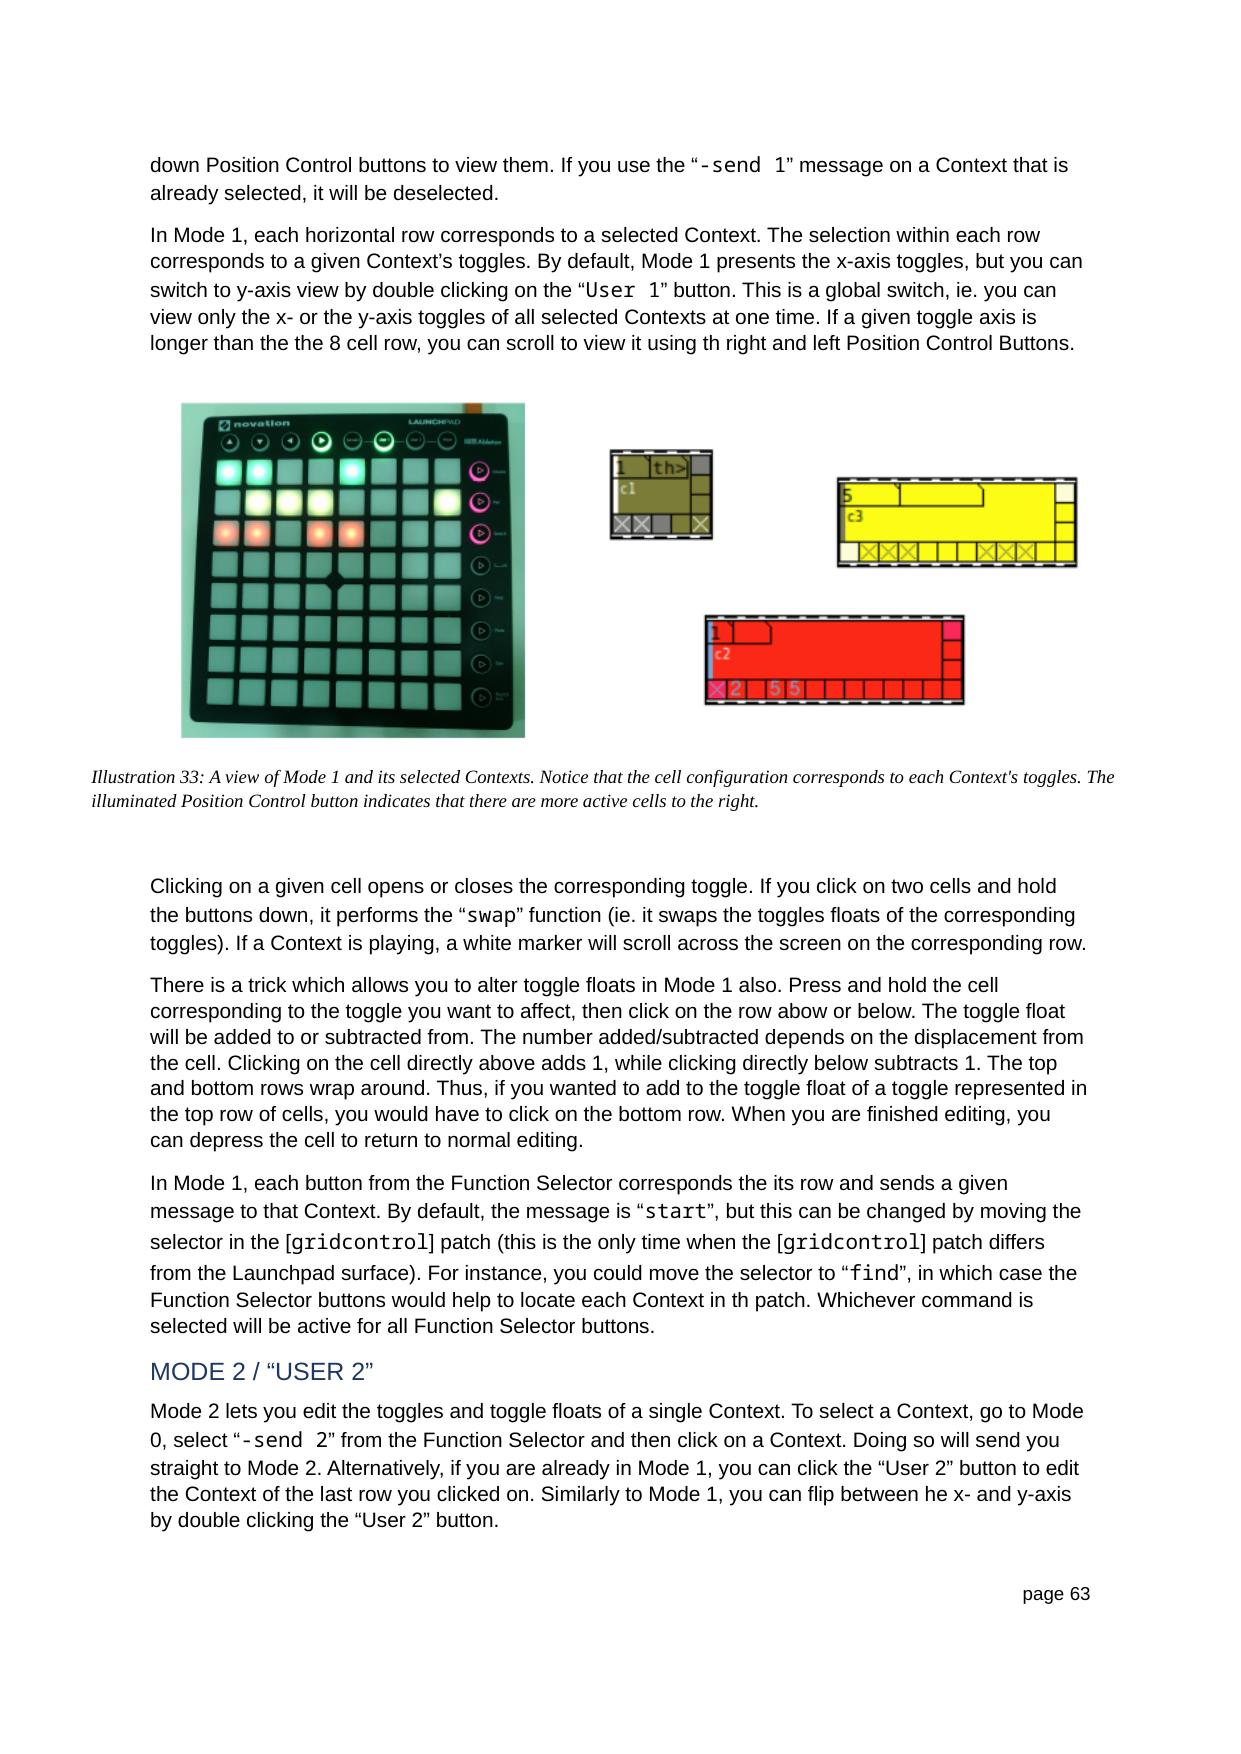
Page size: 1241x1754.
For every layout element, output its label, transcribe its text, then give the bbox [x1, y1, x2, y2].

subtitle MODE 2 / “USER 2” [150, 1356, 1090, 1385]
text In Mode 1, each horizontal row corresponds to a selected Context. The selection within each row corresponds to a given Context’s toggles. By default, Mode 1 presents the x-axis toggles, but you can switch to y-axis view by double clicking on the “User 1” button. This is a global switch, ie. you can view only the x- or the y-axis toggles of all selected Contexts at one time. If a given toggle axis is longer than the the 8 cell row, you can scroll to view it using th right and left Position Control Buttons. [150, 223, 1090, 355]
text Mode 2 lets you edit the toggles and toggle floats of a single Context. To select a Context, go to Mode 0, select “-send 2” from the Function Selector and then click on a Context. Doing so will send you straight to Mode 2. Alternatively, if you are already in Mode 1, you can click the “User 2” button to edit the Context of the last row you clicked on. Similarly to Mode 1, you can flip between he x- and y-axis by double clicking the “User 2” button. [150, 1399, 1090, 1531]
text Clicking on a given cell opens or closes the corresponding toggle. If you click on two cells and hold the buttons down, it performs the “swap” function (ie. it swaps the toggles floats of the corresponding toggles). If a Context is playing, a white marker will scroll across the screen on the corresponding row. [150, 874, 1090, 954]
text down Position Control buttons to view them. If you use the “-send 1” message on a Context that is already selected, it will be deselected. [150, 150, 1090, 204]
text There is a trick which allows you to alter toggle floats in Mode 1 also. Press and hold the cell corresponding to the toggle you want to affect, then click on the row abow or below. The toggle float will be added to or subtracted from. The number added/subtracted depends on the displacement from the cell. Clicking on the cell directly above adds 1, while clicking directly below subtracts 1. The top and bottom rows wrap around. Thus, if you wanted to add to the toggle float of a toggle represented in the top row of cells, you would have to click on the bottom row. When you are finished editing, you can depress the cell to return to normal editing. [150, 973, 1090, 1152]
text Illustration 33: A view of Mode 1 and its selected Contexts. Notice that the cell configuration corresponds to each Context's toggles. The illuminated Position Control button indicates that there are more active cells to the right. [91, 404, 1171, 811]
picture [168, 392, 1094, 754]
text In Mode 1, each button from the Function Selector corresponds the its row and sends a given message to that Context. By default, the message is “start”, but this can be changed by moving the selector in the [gridcontrol] patch (this is the only time when the [gridcontrol] patch differs from the Launchpad surface). For instance, you could move the selector to “find”, in which case the Function Selector buttons would help to locate each Context in th patch. Whichever command is selected will be active for all Function Selector buttons. [150, 1170, 1090, 1338]
